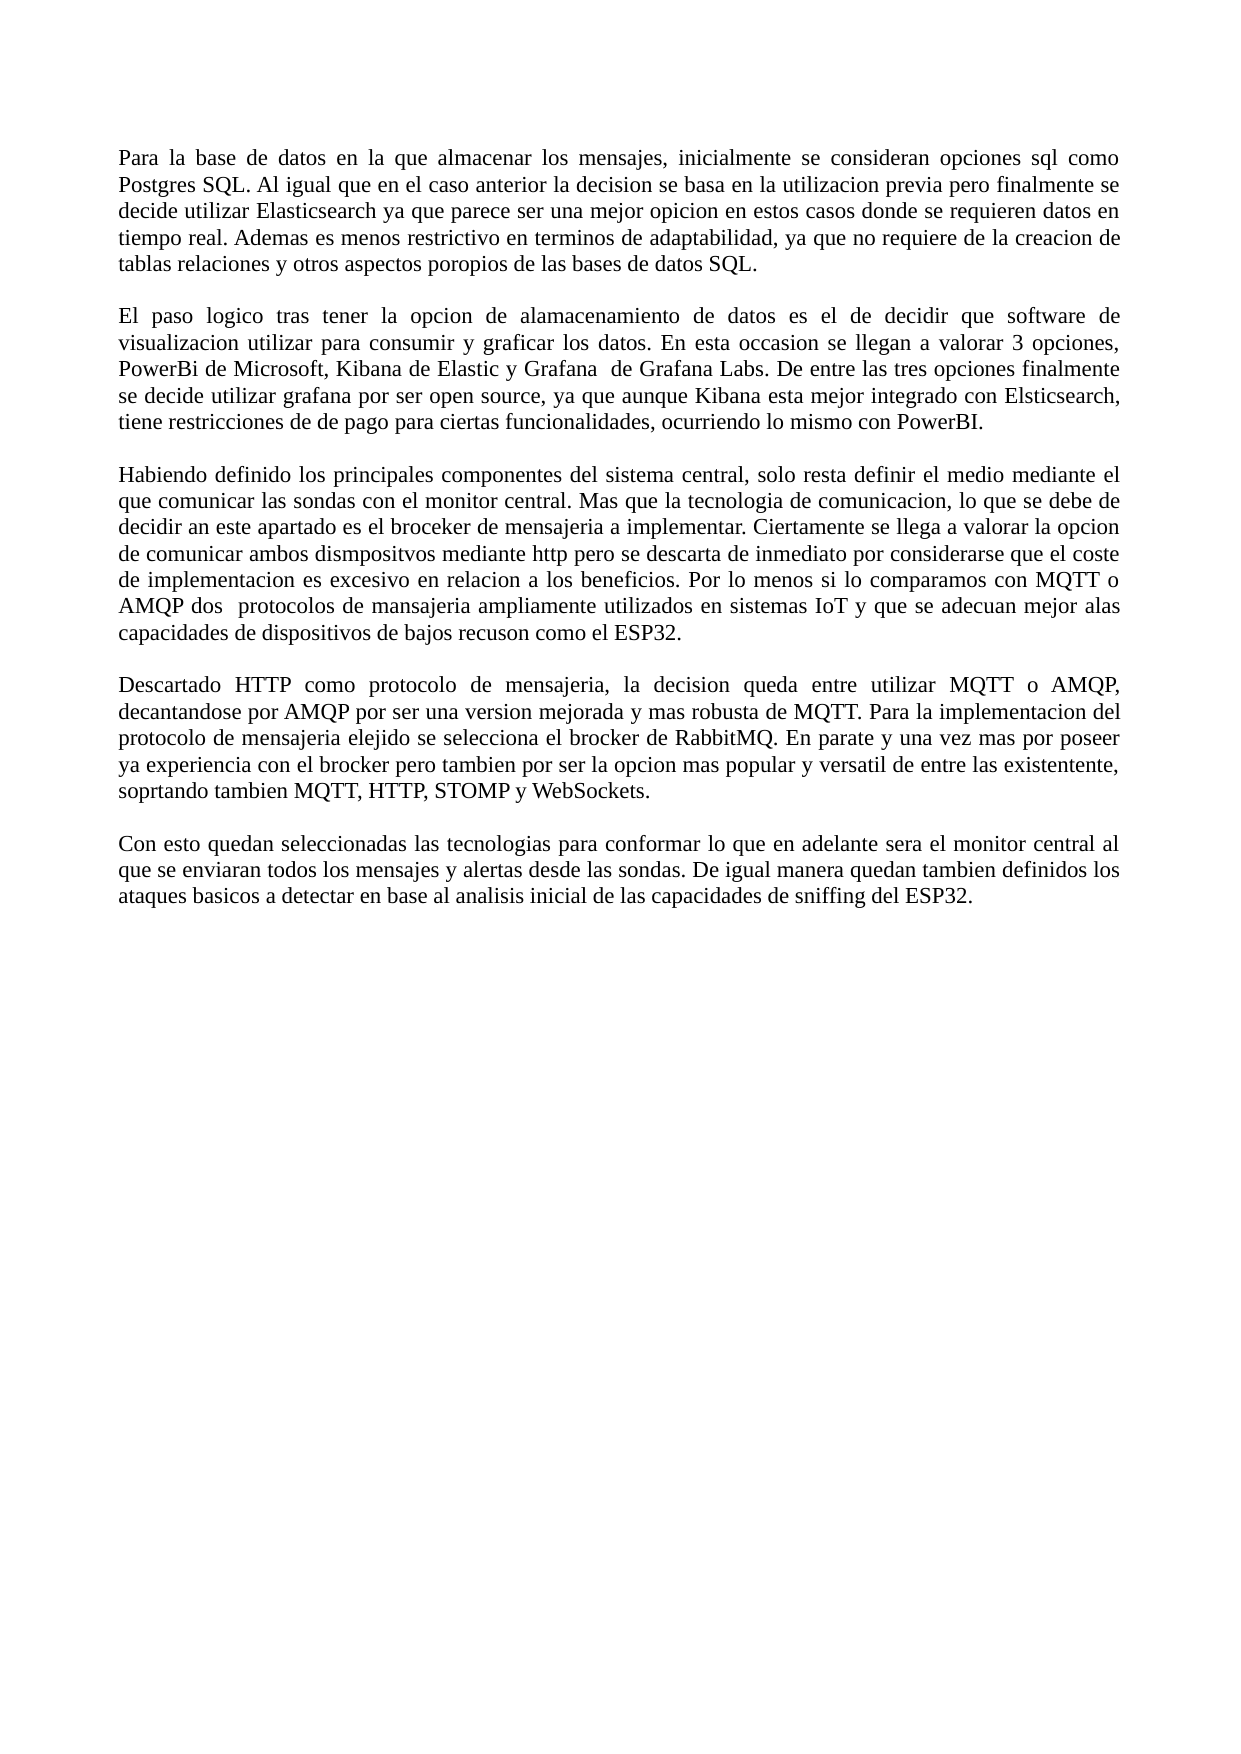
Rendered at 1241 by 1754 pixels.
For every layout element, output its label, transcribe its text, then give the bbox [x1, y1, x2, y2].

text Habiendo definido los principales componentes del sistema central, solo resta definir el medio mediante el que comunicar las sondas con el monitor central. Mas que la tecnologia de comunicacion, lo que se debe de decidir an este apartado es el broceker de mensajeria a implementar. Ciertamente se llega a valorar la opcion de comunicar ambos dismpositvos mediante http pero se descarta de inmediato por considerarse que el coste de implementacion es excesivo en relacion a los beneficios. Por lo menos si lo comparamos con MQTT o AMQP dos protocolos de mansajeria ampliamente utilizados en sistemas IoT y que se adecuan mejor alas capacidades de dispositivos de bajos recuson como el ESP32. [118, 461, 1122, 645]
text Con esto quedan seleccionadas las tecnologias para conformar lo que en adelante sera el monitor central al que se enviaran todos los mensajes y alertas desde las sondas. De igual manera quedan tambien definidos los ataques basicos a detectar en base al analisis inicial de las capacidades de sniffing del ESP32. [118, 830, 1122, 909]
text El paso logico tras tener la opcion de alamacenamiento de datos es el de decidir que software de visualizacion utilizar para consumir y graficar los datos. En esta occasion se llegan a valorar 3 opciones, PowerBi de Microsoft, Kibana de Elastic y Grafana de Grafana Labs. De entre las tres opciones finalmente se decide utilizar grafana por ser open source, ya que aunque Kibana esta mejor integrado con Elsticsearch, tiene restricciones de de pago para ciertas funcionalidades, ocurriendo lo mismo con PowerBI. [118, 303, 1122, 434]
text Descartado HTTP como protocolo de mensajeria, la decision queda entre utilizar MQTT o AMQP, decantandose por AMQP por ser una version mejorada y mas robusta de MQTT. Para la implementacion del protocolo de mensajeria elejido se selecciona el brocker de RabbitMQ. En parate y una vez mas por poseer ya experiencia con el brocker pero tambien por ser la opcion mas popular y versatil de entre las existentente, soprtando tambien MQTT, HTTP, STOMP y WebSockets. [118, 672, 1122, 803]
text Para la base de datos en la que almacenar los mensajes, inicialmente se consideran opciones sql como Postgres SQL. Al igual que en el caso anterior la decision se basa en la utilizacion previa pero finalmente se decide utilizar Elasticsearch ya que parece ser una mejor opicion en estos casos donde se requieren datos en tiempo real. Ademas es menos restrictivo en terminos de adaptabilidad, ya que no requiere de la creacion de tablas relaciones y otros aspectos poropios de las bases de datos SQL. [118, 144, 1122, 276]
